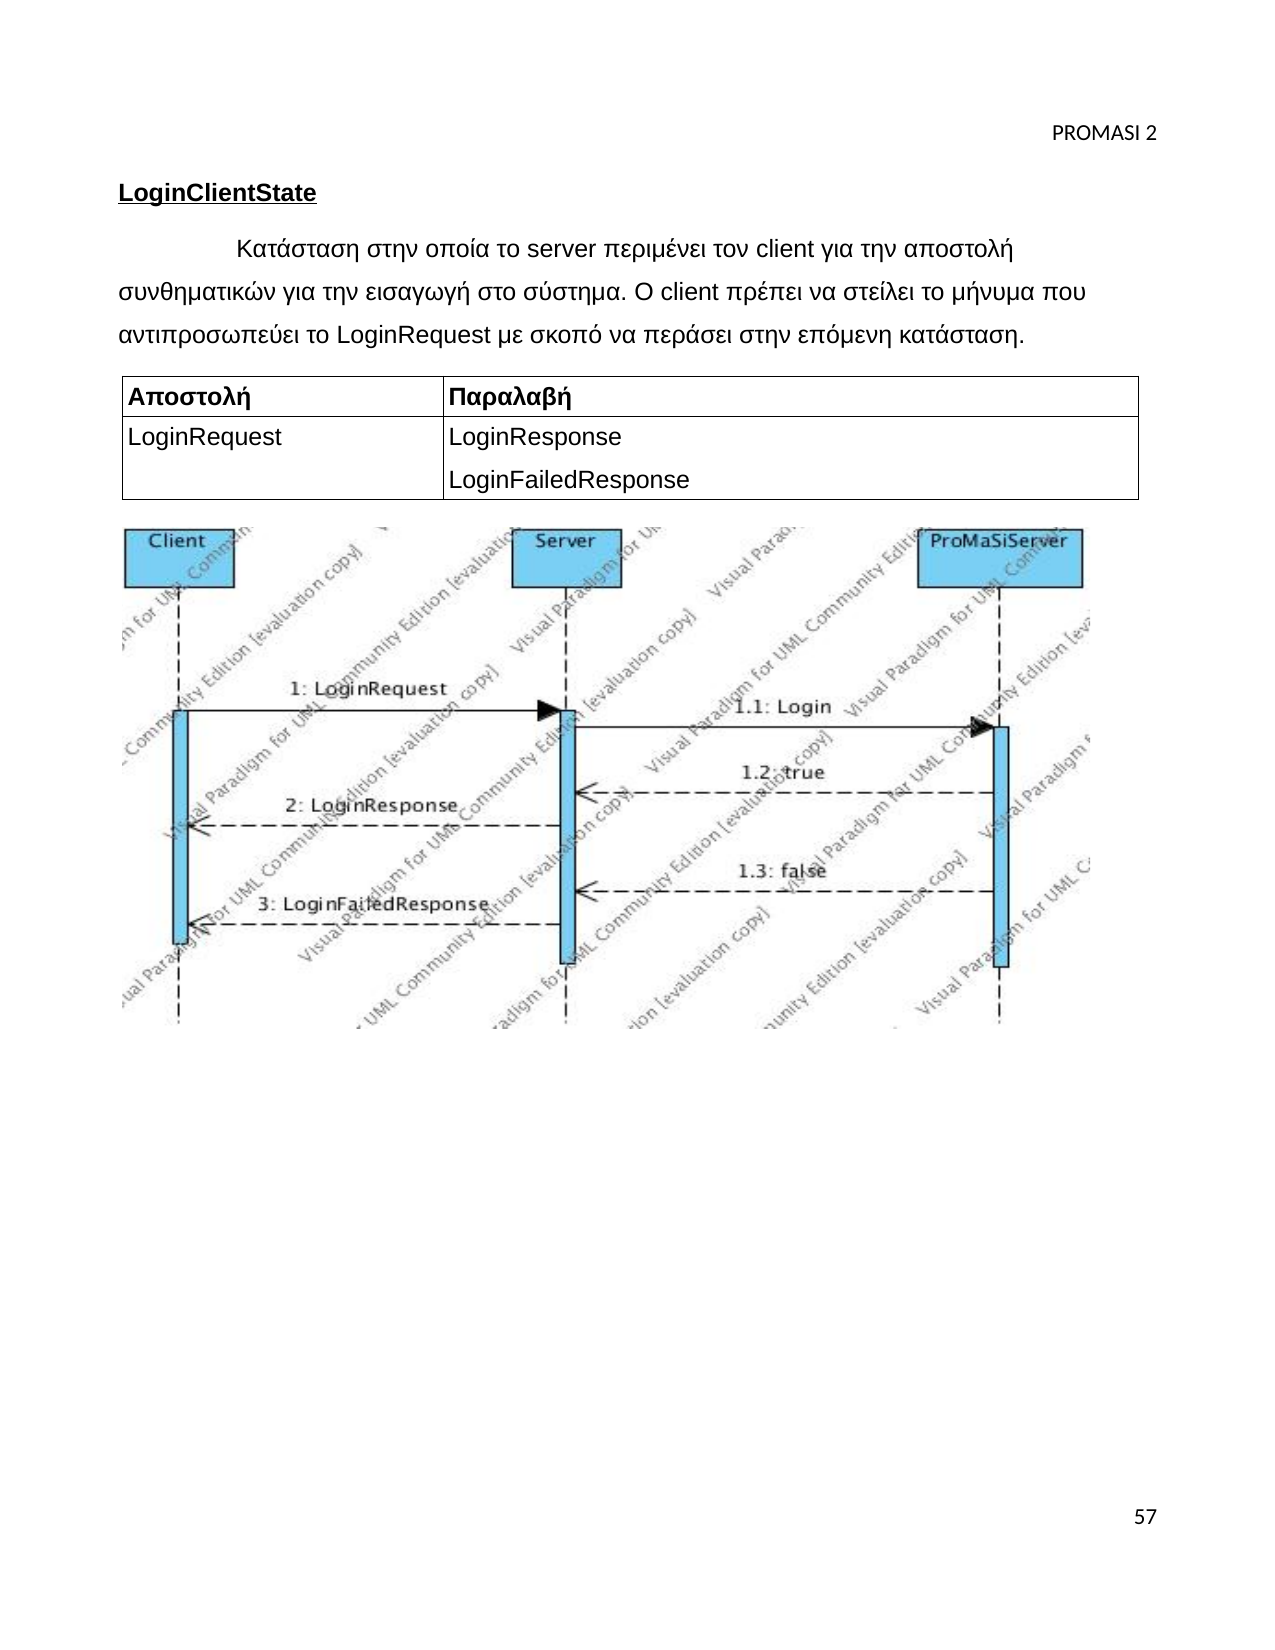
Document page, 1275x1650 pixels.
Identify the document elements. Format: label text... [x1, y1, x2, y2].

table_header Αποστολή [123, 377, 443, 416]
table_header Παραλαβή [444, 377, 1138, 416]
table_cell LoginRequest [123, 417, 443, 499]
table_cell LoginResponse LoginFailedResponse [444, 417, 1138, 499]
picture [122, 527, 1091, 1029]
text Κατάσταση στην οποία το server περιμένει τον client για την αποστολή συνθηματικών για την εισαγωγή στο σύστημα. Ο client πρέπει να στείλει το μήνυμα που αντιπροσωπεύει το LoginRequest με σκοπό να περάσει στην επόμενη κατάσταση. [118, 234, 1157, 349]
text LoginClientState [118, 178, 1157, 207]
